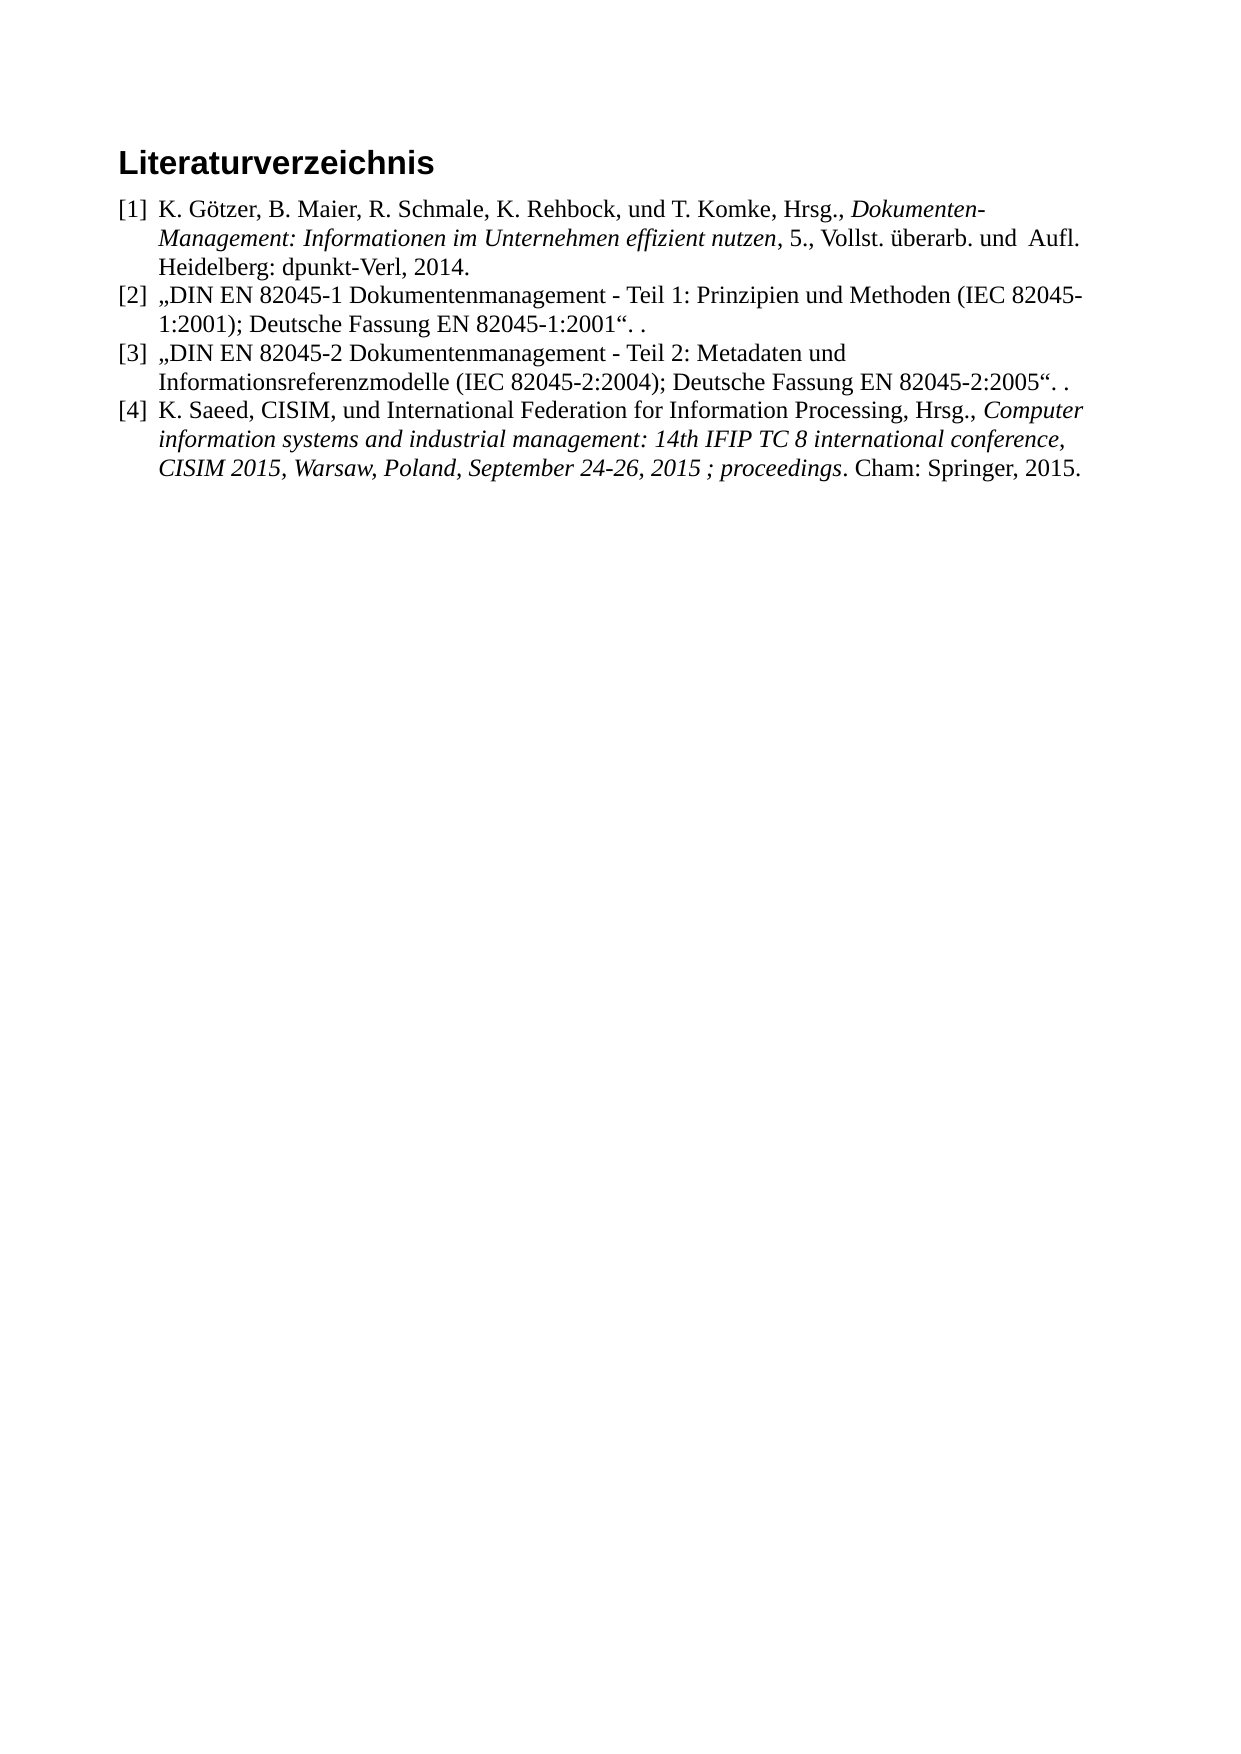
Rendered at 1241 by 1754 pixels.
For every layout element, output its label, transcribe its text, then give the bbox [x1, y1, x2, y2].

text [3] „DIN EN 82045-2 Dokumentenmanagement - Teil 2: Metadaten und Informationsreferenzmodelle (IEC 82045-2:2004); Deutsche Fassung EN 82045-2:2005“. . [118, 338, 1122, 395]
subtitle Literaturverzeichnis [118, 143, 1122, 182]
text [1] K. Götzer, B. Maier, R. Schmale, K. Rehbock, und T. Komke, Hrsg., Dokumenten-Management: Informationen im Unternehmen effizient nutzen, 5., Vollst. überarb. und Aufl. Heidelberg: dpunkt-Verl, 2014. [118, 194, 1122, 280]
text [2] „DIN EN 82045-1 Dokumentenmanagement - Teil 1: Prinzipien und Methoden (IEC 82045-1:2001); Deutsche Fassung EN 82045-1:2001“. . [118, 280, 1122, 338]
text [4] K. Saeed, CISIM, und International Federation for Information Processing, Hrsg., Computer information systems and industrial management: 14th IFIP TC 8 international conference, CISIM 2015, Warsaw, Poland, September 24-26, 2015 ; proceedings. Cham: Springer, 2015. [118, 395, 1122, 482]
